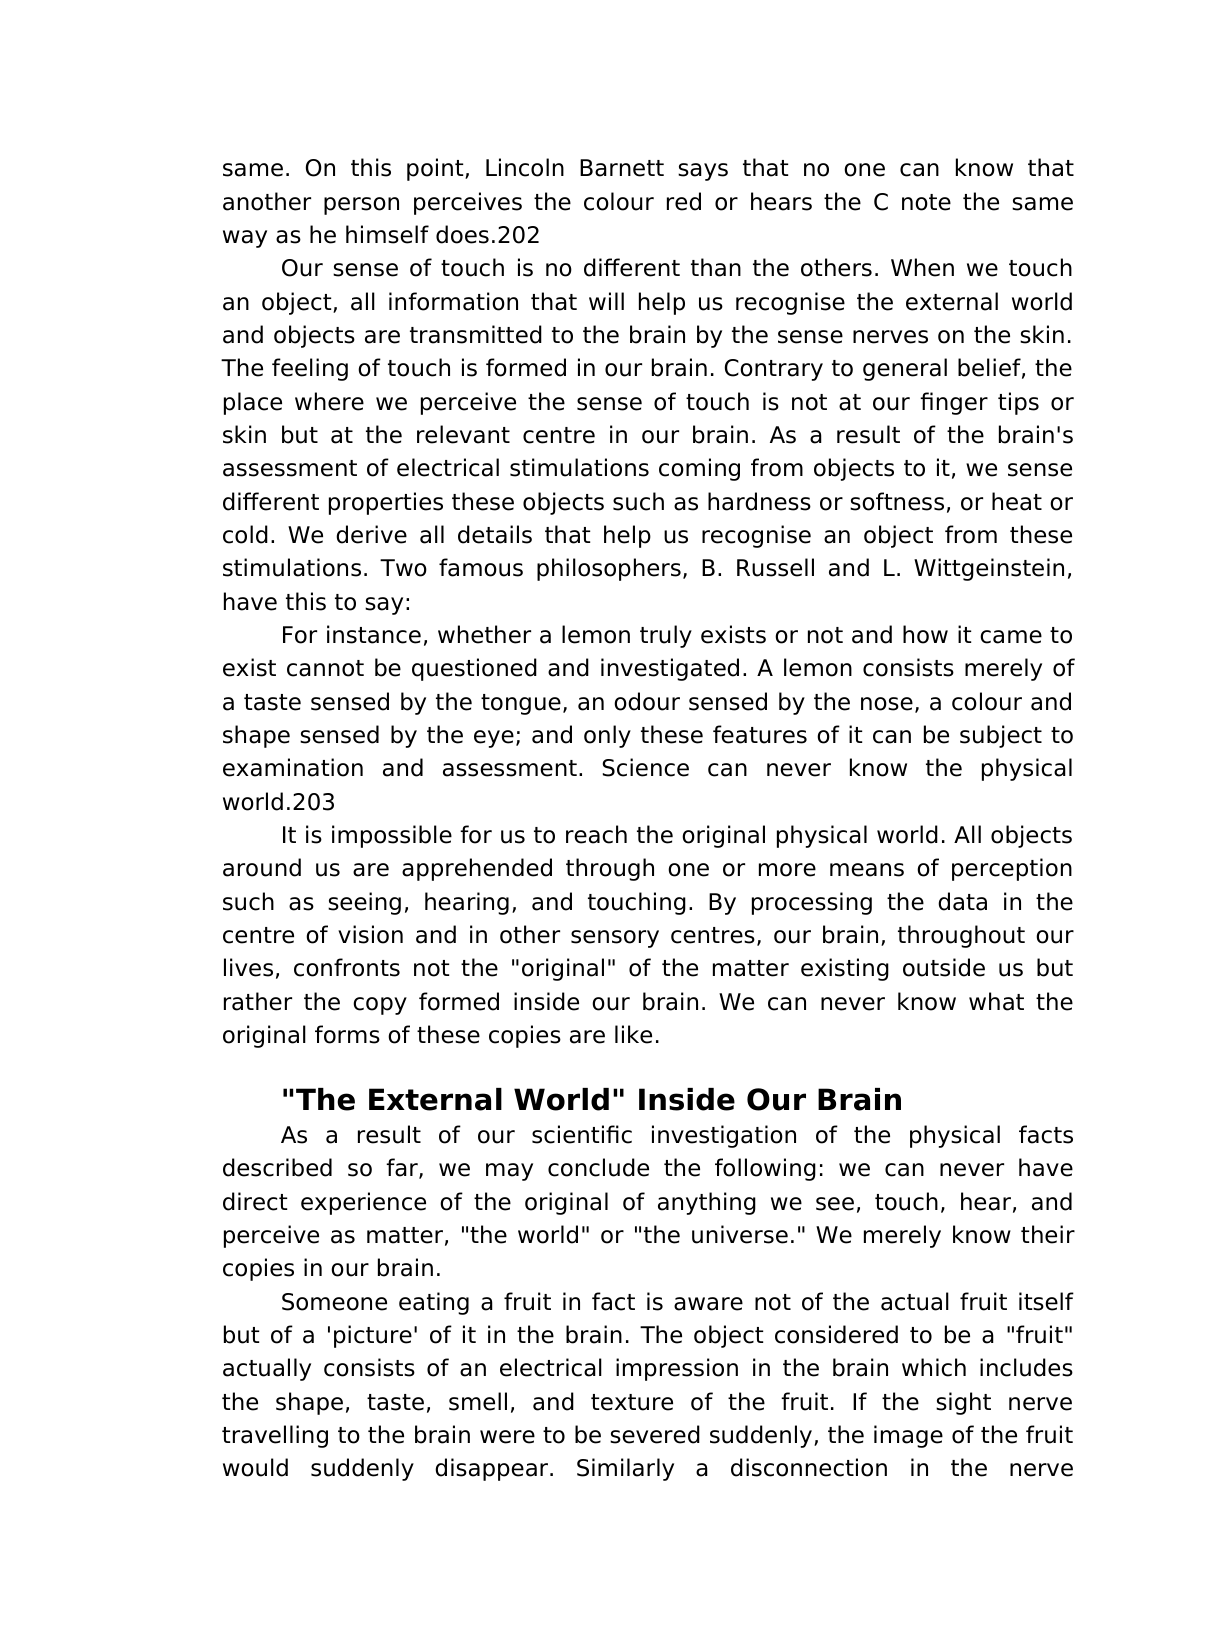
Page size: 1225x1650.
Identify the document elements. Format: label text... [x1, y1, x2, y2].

text same. On this point, Lincoln Barnett says that no one can know that another person perceives the colour red or hears the C note the same way as he himself does.202 [222, 150, 1075, 250]
text It is impossible for us to reach the original physical world. All objects around us are apprehended through one or more means of perception such as seeing, hearing, and touching. By processing the data in the centre of vision and in other sensory centres, our brain, throughout our lives, confronts not the "original" of the matter existing outside us but rather the copy formed inside our brain. We can never know what the original forms of these copies are like. [222, 817, 1075, 1050]
text "The External World" Inside Our Brain [222, 1083, 1075, 1117]
text Our sense of touch is no different than the others. When we touch an object, all information that will help us recognise the external world and objects are transmitted to the brain by the sense nerves on the skin. The feeling of touch is formed in our brain. Contrary to general belief, the place where we perceive the sense of touch is not at our finger tips or skin but at the relevant centre in our brain. As a result of the brain's assessment of electrical stimulations coming from objects to it, we sense different properties these objects such as hardness or softness, or heat or cold. We derive all details that help us recognise an object from these stimulations. Two famous philosophers, B. Russell and L. Wittgeinstein, have this to say: [222, 250, 1075, 617]
text For instance, whether a lemon truly exists or not and how it came to exist cannot be questioned and investigated. A lemon consists merely of a taste sensed by the tongue, an odour sensed by the nose, a colour and shape sensed by the eye; and only these features of it can be subject to examination and assessment. Science can never know the physical world.203 [222, 617, 1075, 817]
text Someone eating a fruit in fact is aware not of the actual fruit itself but of a 'picture' of it in the brain. The object considered to be a "fruit" actually consists of an electrical impression in the brain which includes the shape, taste, smell, and texture of the fruit. If the sight nerve travelling to the brain were to be severed suddenly, the image of the fruit would suddenly disappear. Similarly a disconnection in the nerve [222, 1283, 1075, 1483]
text As a result of our scientific investigation of the physical facts described so far, we may conclude the following: we can never have direct experience of the original of anything we see, touch, hear, and perceive as matter, "the world" or "the universe." We merely know their copies in our brain. [222, 1117, 1075, 1283]
